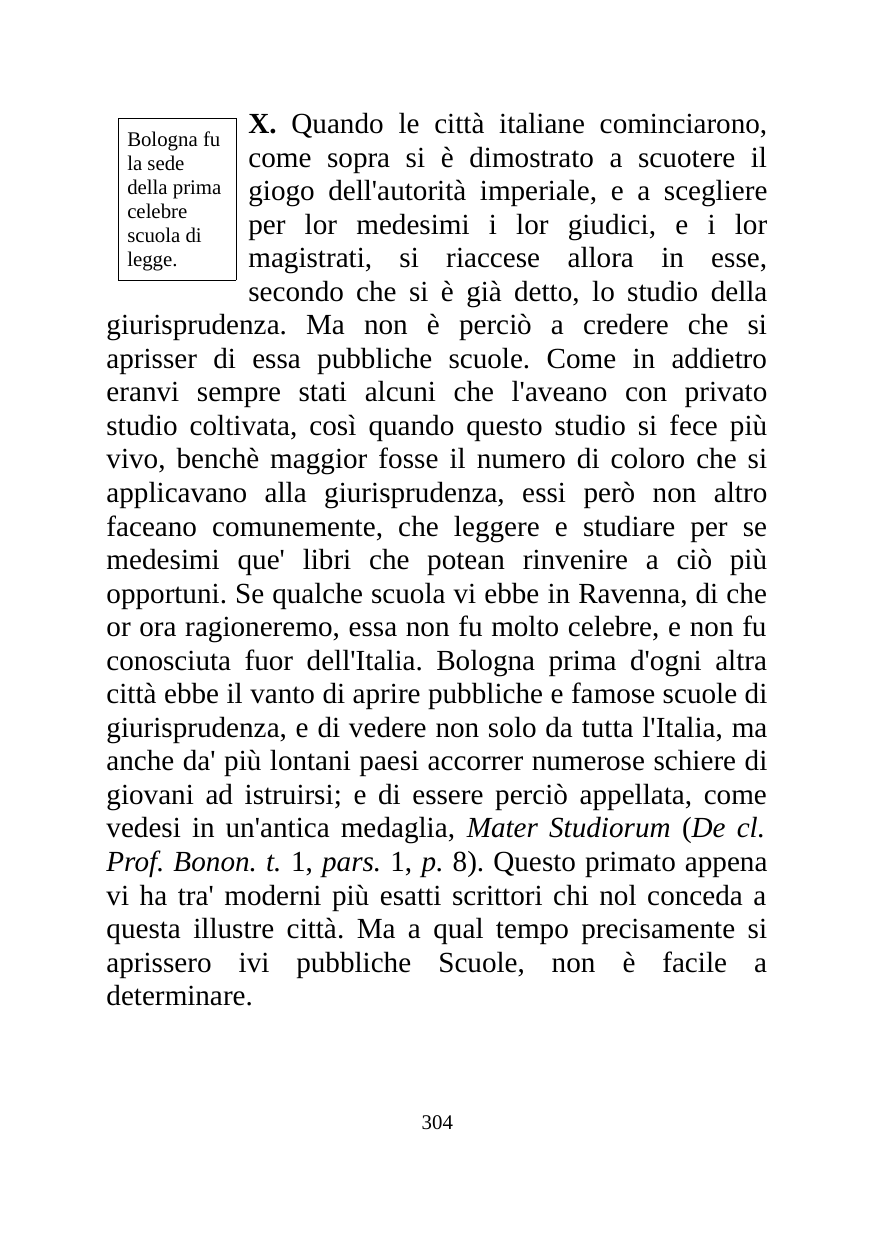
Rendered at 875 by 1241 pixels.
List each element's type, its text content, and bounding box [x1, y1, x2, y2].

text X. Quando le città italiane cominciarono, come sopra si è dimostrato a scuotere il giogo dell'autorità imperiale, e a scegliere per lor medesimi i lor giudici, e i lor magistrati, si riaccese allora in esse, secondo che si è già detto, lo studio della giurisprudenza. Ma non è perciò a credere che si aprisser di essa pubbliche scuole. Come in addietro eranvi sempre stati alcuni che l'aveano con privato studio coltivata, così quando questo studio si fece più vivo, benchè maggior fosse il numero di coloro che si applicavano alla giurisprudenza, essi però non altro faceano comunemente, che leggere e studiare per se medesimi que' libri che potean rinvenire a ciò più opportuni. Se qualche scuola vi ebbe in Ravenna, di che or ora ragioneremo, essa non fu molto celebre, e non fu conosciuta fuor dell'Italia. Bologna prima d'ogni altra città ebbe il vanto di aprire pubbliche e famose scuole di giurisprudenza, e di vedere non solo da tutta l'Italia, ma anche da' più lontani paesi accorrer numerose schiere di giovani ad istruirsi; e di essere perciò appellata, come vedesi in un'antica medaglia, Mater Studiorum (De cl. Prof. Bonon. t. 1, pars. 1, p. 8). Questo primato appena vi ha tra' moderni più esatti scrittori chi nol conceda a questa illustre città. Ma a qual tempo precisamente si aprissero ivi pubbliche Scuole, non è facile a determinare. [106, 106, 768, 1012]
text Bologna fu la sede della prima celebre scuola di legge. [127, 127, 227, 271]
